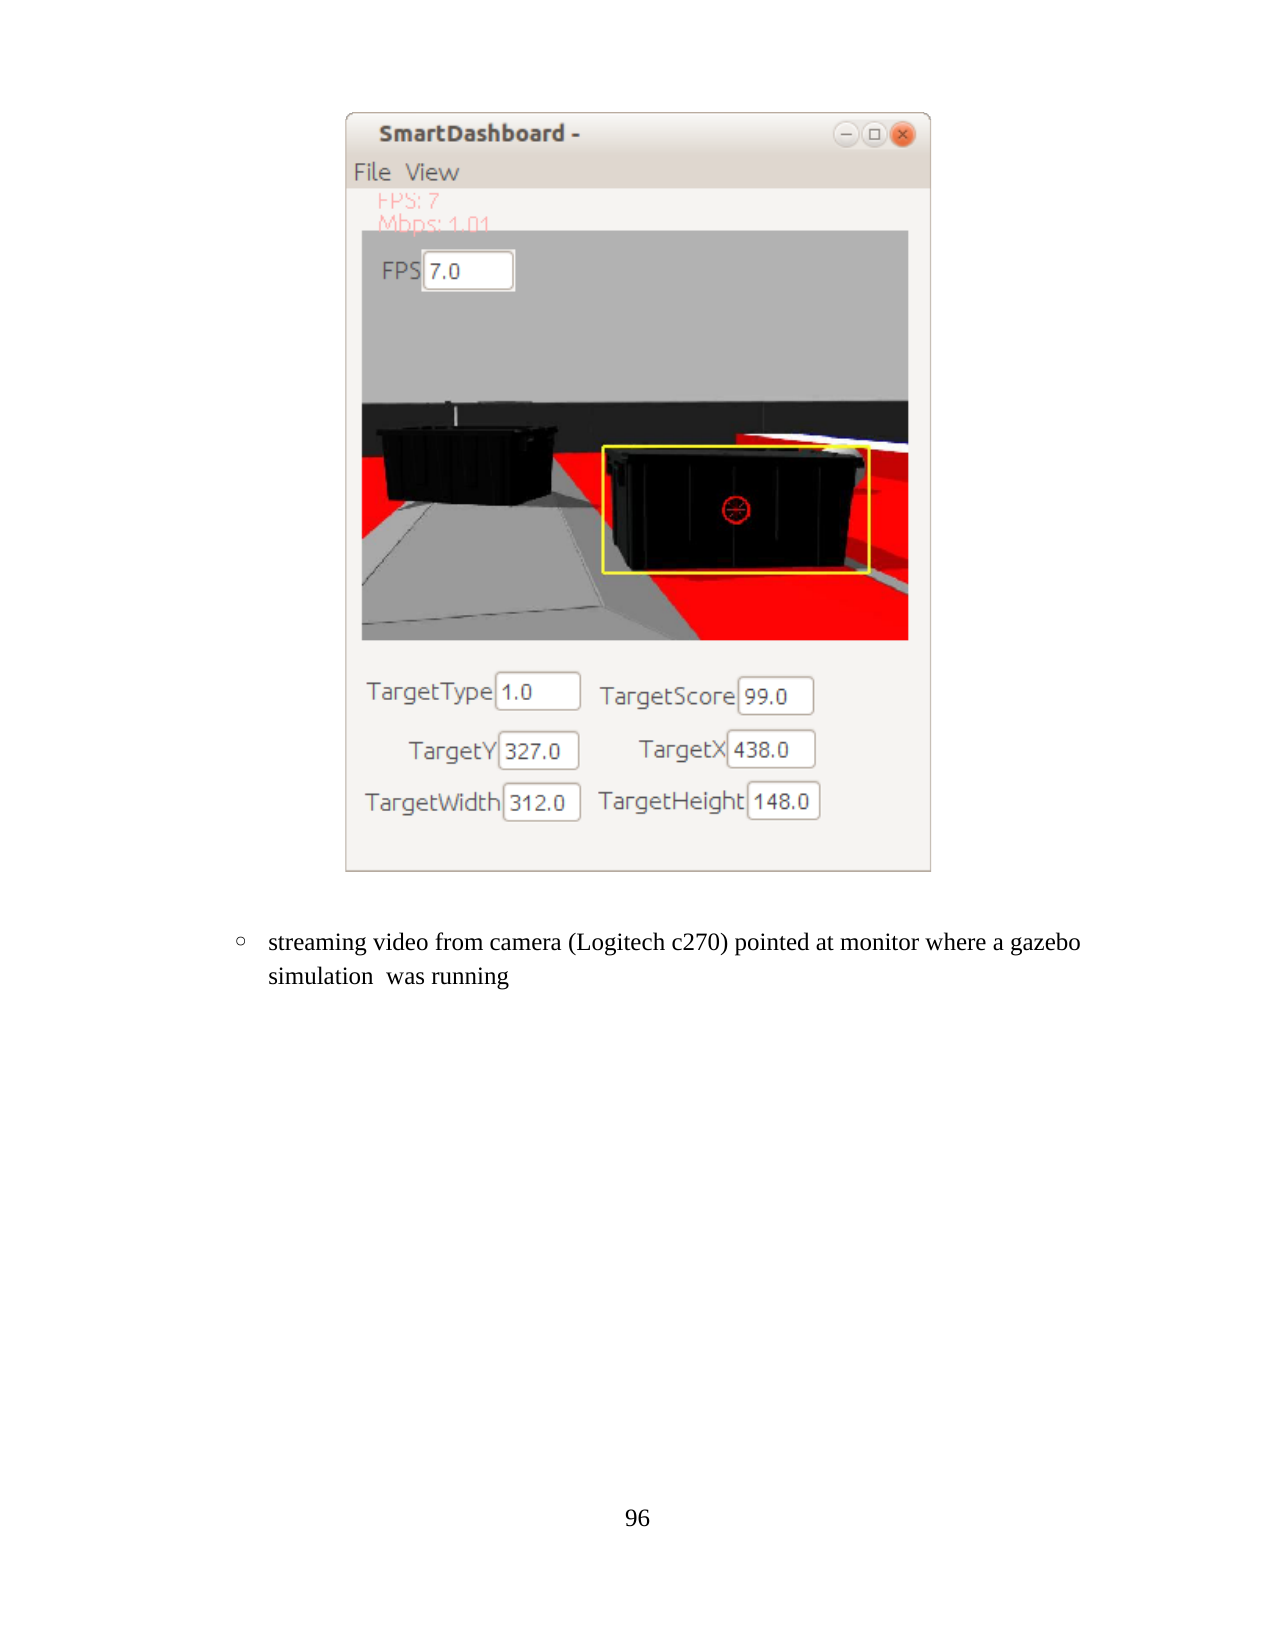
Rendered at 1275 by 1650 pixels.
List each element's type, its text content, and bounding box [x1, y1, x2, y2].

picture [345, 112, 932, 872]
list streaming video from camera (Logitech c270) pointed at monitor where a gazebo simulation was running [231, 927, 1157, 990]
